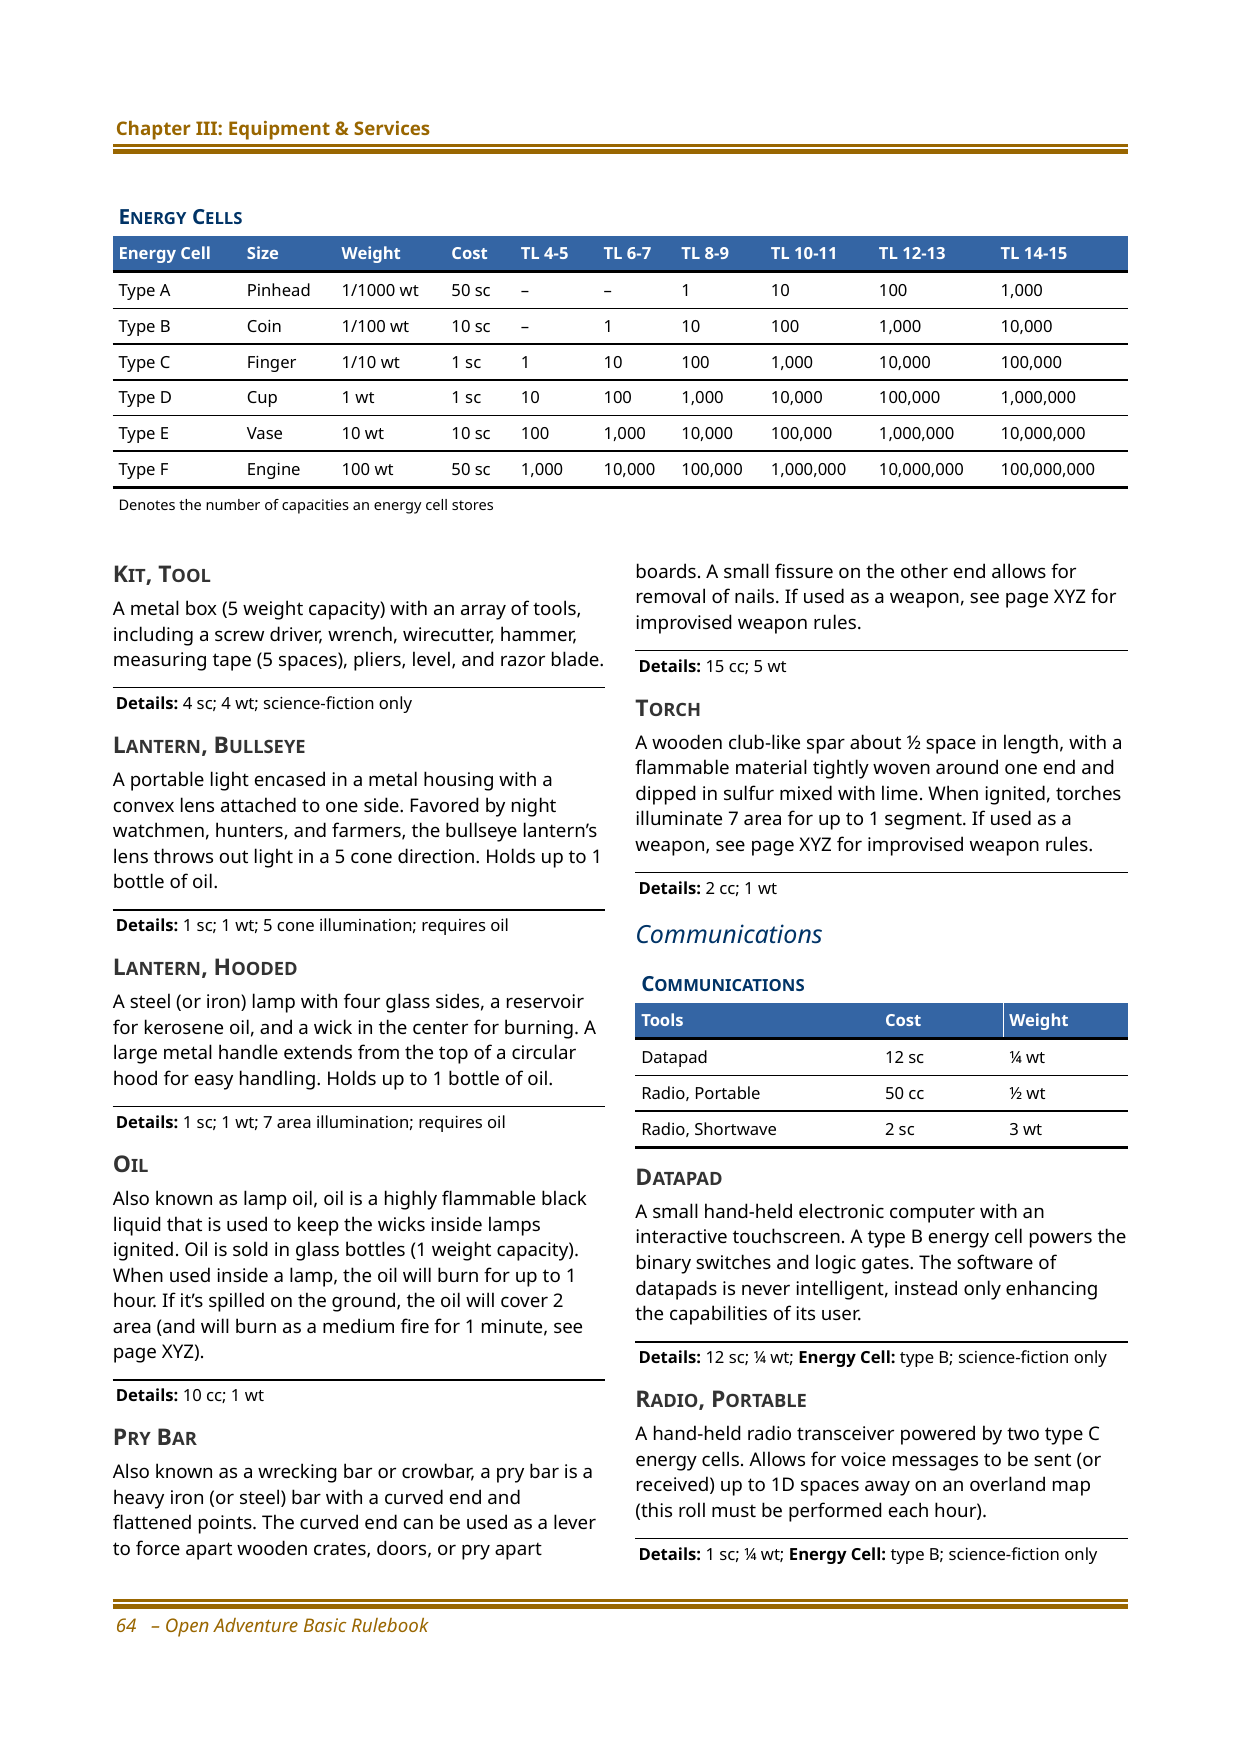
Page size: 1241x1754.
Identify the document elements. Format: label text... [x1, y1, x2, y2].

table_cell 100,000,000 [995, 452, 1128, 486]
table_cell Size [241, 236, 336, 270]
table_cell 100 wt [336, 452, 446, 486]
table_cell 1,000 [675, 381, 765, 414]
text A metal box (5 weight capacity) with an array of tools, including a screw driver, wrench, wirecutter, hammer, measuring tape (5 spaces), pliers, level, and razor blade. [113, 595, 605, 672]
table_cell 10 [765, 273, 873, 307]
table_cell 2 sc [879, 1112, 1003, 1146]
subtitle Kit, Tool [113, 558, 605, 589]
table_cell 1,000,000 [765, 452, 873, 486]
subtitle Datapad [635, 1161, 1128, 1192]
table_cell Cost [446, 236, 515, 270]
table_cell 1/10 wt [336, 345, 446, 379]
text Also known as lamp oil, oil is a highly flammable black liquid that is used to keep the wicks inside lamps ignited. Oil is sold in glass bottles (1 weight capacity). When used inside a lamp, the oil will burn for up to 1 hour. If it’s spilled on the ground, the oil will cover 2 area (and will burn as a medium fire for 1 minute, see page XYZ). [113, 1185, 605, 1364]
table_cell Type E [113, 416, 241, 450]
text boards. A small fissure on the other end allows for removal of nails. If used as a weapon, see page XYZ for improvised weapon rules. [635, 558, 1128, 634]
table_cell Type F [113, 452, 241, 486]
table_header Communications [635, 963, 1128, 1003]
table_cell Datapad [635, 1040, 879, 1074]
text Details: 1 sc; 1 wt; 7 area illumination; requires oil [113, 1107, 605, 1136]
table_cell 1,000 [598, 416, 675, 450]
table_cell TL 12-13 [873, 236, 995, 270]
table_cell 100 [515, 416, 598, 450]
table_cell 1 wt [336, 381, 446, 414]
table_cell 1/100 wt [336, 309, 446, 343]
subtitle Lantern, Bullseye [113, 729, 605, 760]
subtitle Lantern, Hooded [113, 951, 605, 983]
table_cell Type A [113, 273, 241, 307]
table_cell 1 sc [446, 381, 515, 414]
subtitle Torch [635, 692, 1128, 723]
table_cell Energy Cell [113, 236, 241, 270]
table_cell 10,000 [995, 309, 1128, 343]
table_cell 50 cc [879, 1076, 1003, 1110]
table_cell 10 [598, 345, 675, 379]
table_cell 10 sc [446, 309, 515, 343]
table_cell TL 4-5 [515, 236, 598, 270]
table_cell 1,000 [515, 452, 598, 486]
table_cell 10,000 [765, 381, 873, 414]
text Details: 4 sc; 4 wt; science-fiction only [113, 688, 605, 717]
table_cell 1/1000 wt [336, 273, 446, 307]
table_cell 1,000 [873, 309, 995, 343]
subtitle Communications [635, 917, 1128, 951]
text Details: 1 sc; 1 wt; 5 cone illumination; requires oil [113, 911, 605, 939]
table_cell Radio, Portable [635, 1076, 879, 1110]
table_header Energy Cells [113, 196, 1128, 236]
table_cell 12 sc [879, 1040, 1003, 1074]
table_cell Engine [241, 452, 336, 486]
table_cell 10,000,000 [995, 416, 1128, 450]
text Also known as a wrecking bar or crowbar, a pry bar is a heavy iron (or steel) bar with a curved end and flattened points. The curved end can be used as a lever to force apart wooden crates, doors, or pry apart [113, 1458, 605, 1561]
subtitle Pry Bar [113, 1421, 605, 1452]
text A small hand-held electronic computer with an interactive touchscreen. A type B energy cell powers the binary switches and logic gates. The software of datapads is never intelligent, instead only enhancing the capabilities of its user. [635, 1198, 1128, 1326]
text A steel (or iron) lamp with four glass sides, a reservoir for kerosene oil, and a wick in the center for burning. A large metal handle extends from the top of a circular hood for easy handling. Holds up to 1 bottle of oil. [113, 989, 605, 1091]
table_cell 10,000 [598, 452, 675, 486]
table_cell ¼ wt [1004, 1040, 1128, 1074]
table_cell – [515, 273, 598, 307]
text A hand-held radio transceiver powered by two type C energy cells. Allows for voice messages to be sent (or received) up to 1D spaces away on an overland map (this roll must be performed each hour). [635, 1421, 1128, 1523]
table_cell 10 [675, 309, 765, 343]
table_cell Type C [113, 345, 241, 379]
table_cell 1,000 [995, 273, 1128, 307]
table_cell 100,000 [873, 381, 995, 414]
table_cell 1 [598, 309, 675, 343]
text Details: 10 cc; 1 wt [113, 1381, 605, 1409]
text Details: 1 sc; ¼ wt; Energy Cell: type B; science-fiction only [635, 1539, 1128, 1568]
table_cell 3 wt [1004, 1112, 1128, 1146]
table_cell Finger [241, 345, 336, 379]
table_cell 100 [675, 345, 765, 379]
table_cell 1,000,000 [995, 381, 1128, 414]
table_cell Weight [336, 236, 446, 270]
table_cell 50 sc [446, 452, 515, 486]
table_cell Cost [879, 1003, 1003, 1037]
table_cell 1 [675, 273, 765, 307]
table_cell Radio, Shortwave [635, 1112, 879, 1146]
table_cell 100,000 [995, 345, 1128, 379]
table_cell Pinhead [241, 273, 336, 307]
table_cell 100,000 [675, 452, 765, 486]
table_cell 100,000 [765, 416, 873, 450]
table_cell TL 8-9 [675, 236, 765, 270]
table_cell 1 [515, 345, 598, 379]
table_cell 100 [598, 381, 675, 414]
table_cell Vase [241, 416, 336, 450]
table_cell ½ wt [1004, 1076, 1128, 1110]
table_cell TL 10-11 [765, 236, 873, 270]
table_cell 10,000 [675, 416, 765, 450]
table_cell 1,000 [765, 345, 873, 379]
table_cell Tools [635, 1003, 879, 1037]
text Details: 2 cc; 1 wt [635, 873, 1128, 902]
table_cell TL 14-15 [995, 236, 1128, 270]
table_cell 1,000,000 [873, 416, 995, 450]
text A wooden club-like spar about ½ space in length, with a flammable material tightly woven around one end and dipped in sulfur mixed with lime. When ignited, torches illuminate 7 area for up to 1 segment. If used as a weapon, see page XYZ for improvised weapon rules. [635, 729, 1128, 857]
table_cell 100 [873, 273, 995, 307]
table_cell 50 sc [446, 273, 515, 307]
table_cell 1 sc [446, 345, 515, 379]
text Details: 15 cc; 5 wt [635, 651, 1128, 680]
table_cell Weight [1004, 1003, 1128, 1037]
text A portable light encased in a metal housing with a convex lens attached to one side. Favored by night watchmen, hunters, and farmers, the bullseye lantern’s lens throws out light in a 5 cone direction. Holds up to 1 bottle of oil. [113, 766, 605, 894]
table_cell 10 [515, 381, 598, 414]
table_cell Cup [241, 381, 336, 414]
table_cell 10,000,000 [873, 452, 995, 486]
table_cell 10,000 [873, 345, 995, 379]
subtitle Oil [113, 1148, 605, 1179]
text Details: 12 sc; ¼ wt; Energy Cell: type B; science-fiction only [635, 1343, 1128, 1371]
table_cell – [515, 309, 598, 343]
table_cell TL 6-7 [598, 236, 675, 270]
table_cell Type D [113, 381, 241, 414]
table_cell – [598, 273, 675, 307]
table_cell 100 [765, 309, 873, 343]
table_cell 10 sc [446, 416, 515, 450]
table_cell Coin [241, 309, 336, 343]
subtitle Radio, Portable [635, 1383, 1128, 1414]
table_cell Type B [113, 309, 241, 343]
table_cell Denotes the number of capacities an energy cell stores [113, 489, 1128, 521]
table_cell 10 wt [336, 416, 446, 450]
